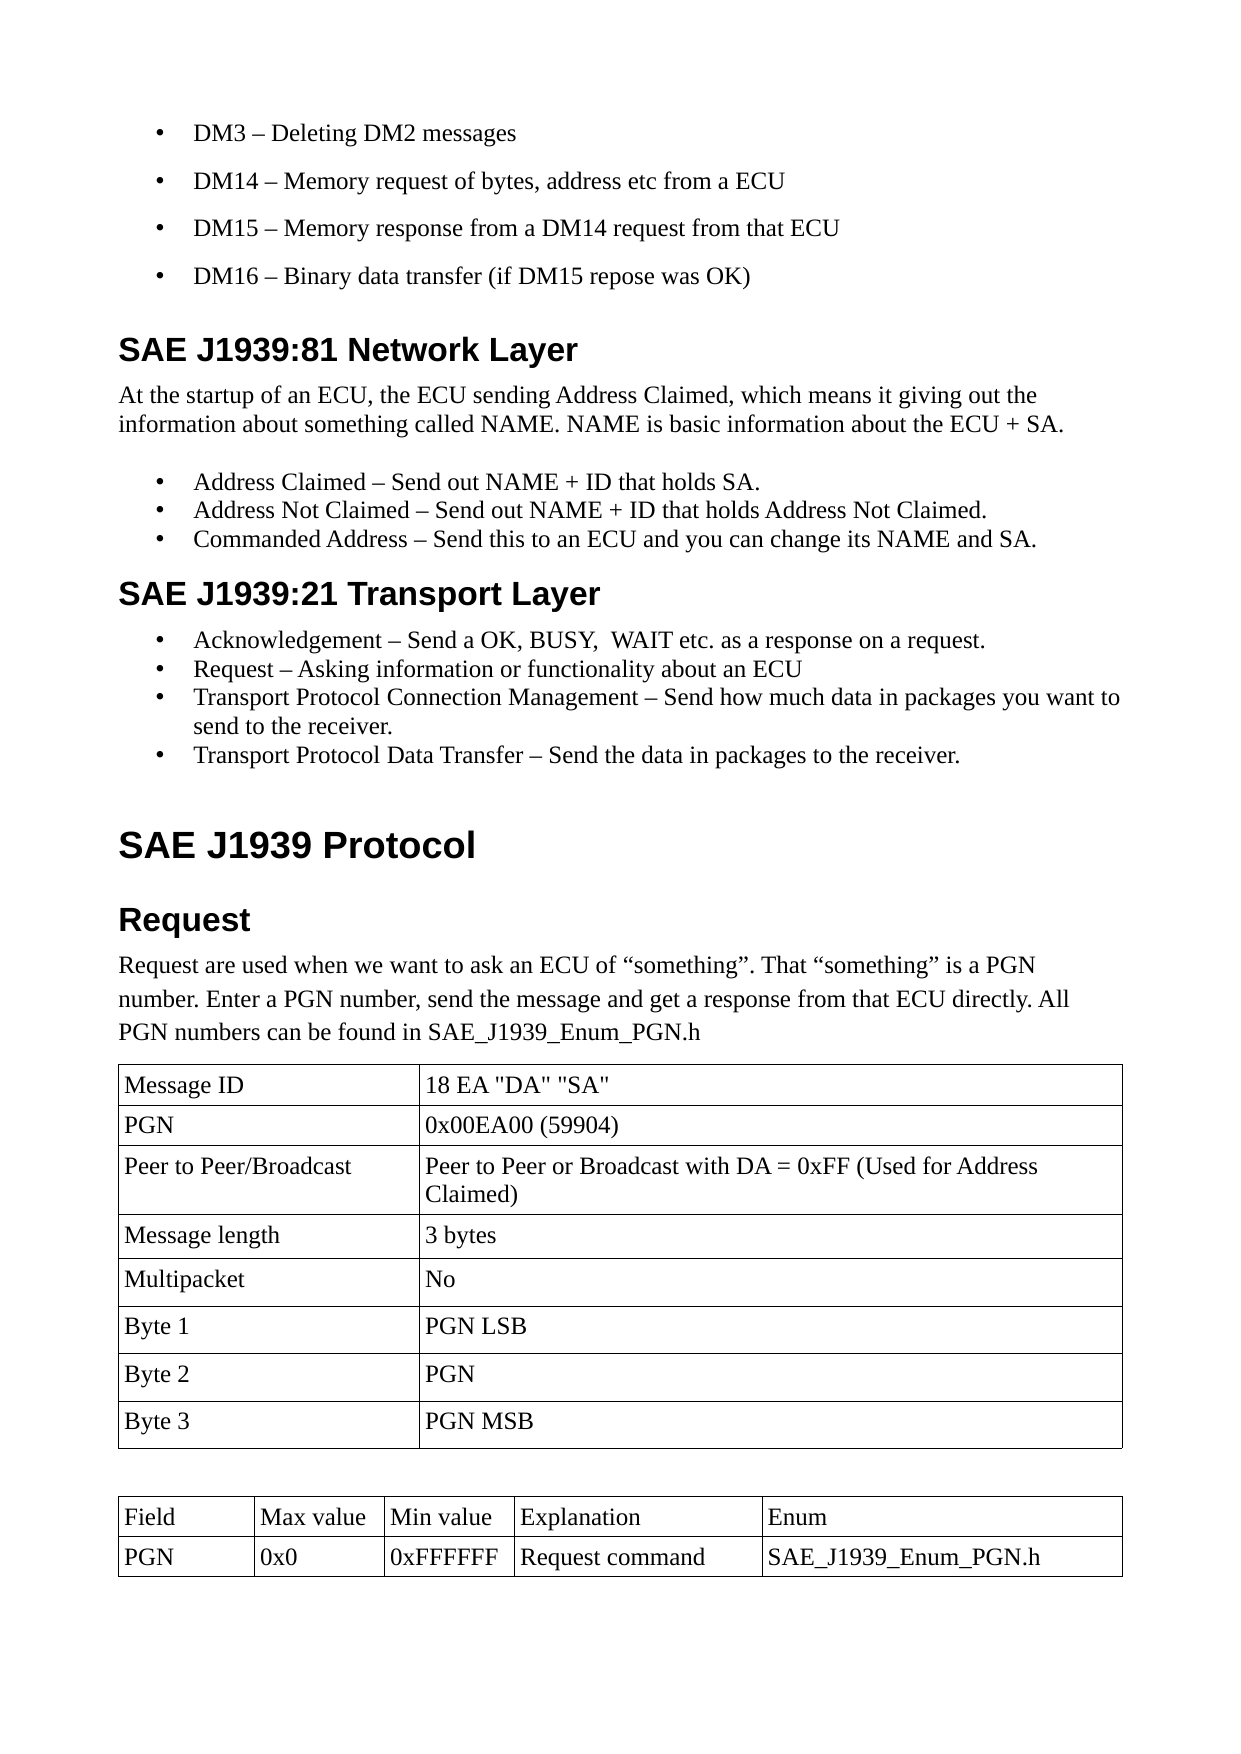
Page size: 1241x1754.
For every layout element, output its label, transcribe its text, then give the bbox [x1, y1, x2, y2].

subtitle SAE J1939:21 Transport Layer [118, 574, 1122, 612]
subtitle Request [118, 899, 1122, 938]
table_cell 0x0 [255, 1537, 384, 1576]
text At the startup of an ECU, the ECU sending Address Claimed, which means it giving out the information about something called NAME. NAME is basic information about the ECU + SA. [118, 381, 1122, 438]
list Request – Asking information or functionality about an ECU [156, 654, 1122, 682]
table_cell SAE_J1939_Enum_PGN.h [763, 1537, 1122, 1576]
table_cell PGN [420, 1354, 1122, 1401]
list Acknowledgement – Send a OK, BUSY, WAIT etc. as a response on a request. [156, 625, 1122, 654]
table_cell No [420, 1259, 1122, 1306]
list Transport Protocol Connection Management – Send how much data in packages you want to send to the receiver. [156, 682, 1122, 740]
table_cell PGN LSB [420, 1307, 1122, 1353]
list Address Claimed – Send out NAME + ID that holds SA. [156, 467, 1122, 496]
list DM16 – Binary data transfer (if DM15 repose was OK) [156, 261, 1122, 290]
table_cell Request command [515, 1537, 762, 1576]
table_cell Byte 1 [119, 1307, 419, 1353]
list Commanded Address – Send this to an ECU and you can change its NAME and SA. [156, 524, 1122, 553]
table_cell 3 bytes [420, 1215, 1122, 1258]
table_cell Peer to Peer/Broadcast [119, 1146, 419, 1214]
table_cell 0xFFFFFF [385, 1537, 514, 1576]
table_header Explanation [515, 1497, 762, 1536]
table_cell Message length [119, 1215, 419, 1258]
table_header Min value [385, 1497, 514, 1536]
table_header Field [119, 1497, 254, 1536]
list DM14 – Memory request of bytes, address etc from a ECU [156, 166, 1122, 194]
table_cell PGN [119, 1537, 254, 1576]
list DM3 – Deleting DM2 messages [156, 118, 1122, 147]
list DM15 – Memory response from a DM14 request from that ECU [156, 213, 1122, 242]
subtitle SAE J1939 Protocol [118, 822, 1122, 866]
table_header 18 EA "DA" "SA" [420, 1065, 1122, 1104]
list Transport Protocol Data Transfer – Send the data in packages to the receiver. [156, 740, 1122, 769]
table_header Enum [763, 1497, 1122, 1536]
table_cell Multipacket [119, 1259, 419, 1306]
table_header Message ID [119, 1065, 419, 1104]
subtitle SAE J1939:81 Network Layer [118, 329, 1122, 368]
table_cell 0x00EA00 (59904) [420, 1106, 1122, 1145]
table_cell Byte 3 [119, 1402, 419, 1448]
table_cell Byte 2 [119, 1354, 419, 1401]
table_cell Peer to Peer or Broadcast with DA = 0xFF (Used for Address Claimed) [420, 1146, 1122, 1214]
table_cell PGN [119, 1106, 419, 1145]
table_header Max value [255, 1497, 384, 1536]
list Address Not Claimed – Send out NAME + ID that holds Address Not Claimed. [156, 496, 1122, 524]
text Request are used when we want to ask an ECU of “something”. That “something” is a PGN number. Enter a PGN number, send the message and get a response from that ECU directly. All PGN numbers can be found in SAE_J1939_Enum_PGN.h [118, 951, 1122, 1045]
table_cell PGN MSB [420, 1402, 1122, 1448]
